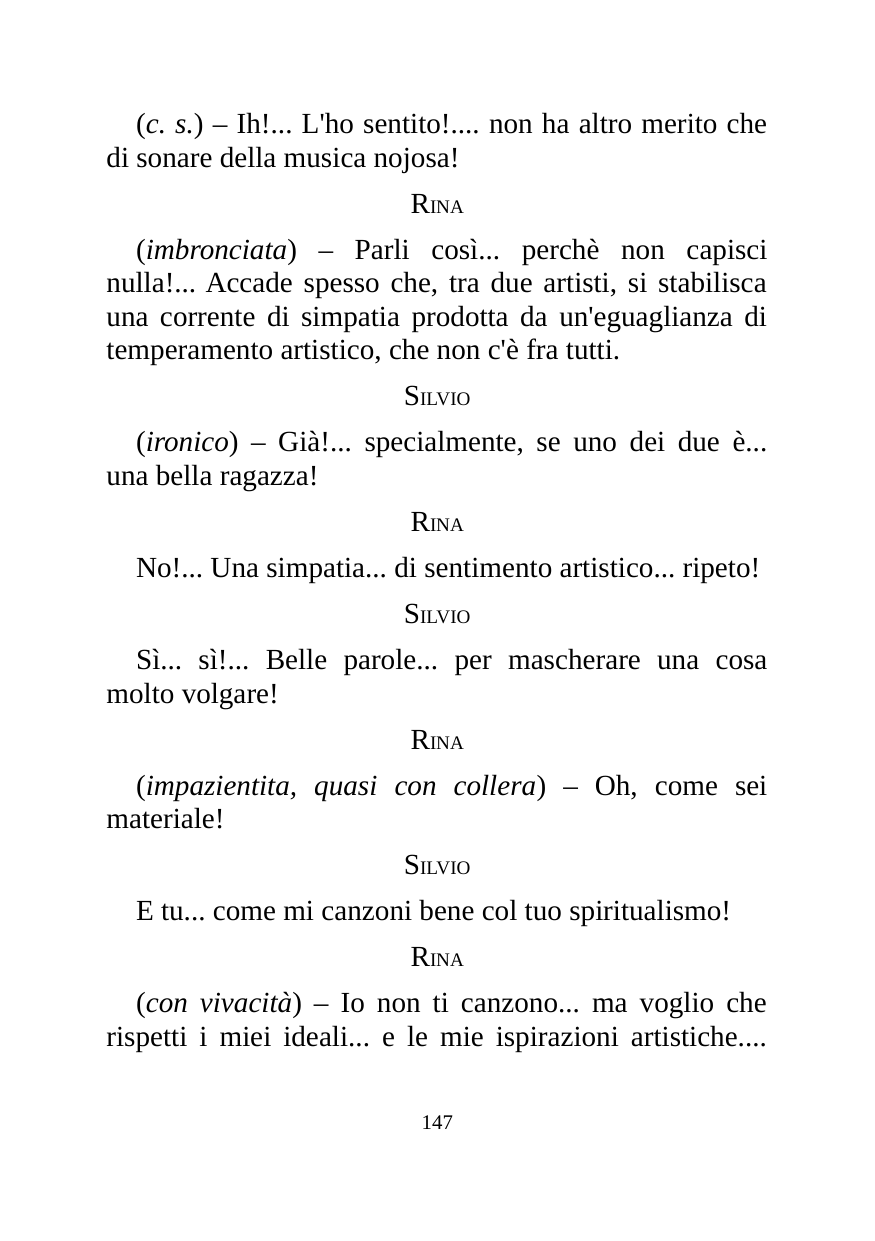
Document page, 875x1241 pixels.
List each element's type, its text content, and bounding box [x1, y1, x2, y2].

text (c. s.) – Ih!... L'ho sentito!.... non ha altro merito che di sonare della musica nojosa! [106, 106, 768, 173]
text (imbronciata) – Parli così... perchè non capisci nulla!... Accade spesso che, tra due artisti, si stabilisca una corrente di simpatia prodotta da un'eguaglianza di temperamento artistico, che non c'è fra tutti. [106, 232, 768, 366]
text Rina [106, 939, 768, 973]
text (con vivacità) – Io non ti canzono... ma voglio che rispetti i miei ideali... e le mie ispirazioni artistiche.... [106, 986, 768, 1053]
text Sì... sì!... Belle parole... per mascherare una cosa molto volgare! [106, 642, 768, 709]
text Rina [106, 722, 768, 755]
text No!... Una simpatia... di sentimento artistico... ripeto! [106, 550, 768, 584]
text Silvio [106, 378, 768, 412]
text (impazientita, quasi con collera) – Oh, come sei materiale! [106, 768, 768, 835]
text Silvio [106, 596, 768, 630]
text (ironico) – Già!... specialmente, se uno dei due è... una bella ragazza! [106, 424, 768, 492]
text Silvio [106, 847, 768, 881]
text E tu... come mi canzoni bene col tuo spiritualismo! [106, 893, 768, 927]
text Rina [106, 504, 768, 538]
text Rina [106, 186, 768, 219]
